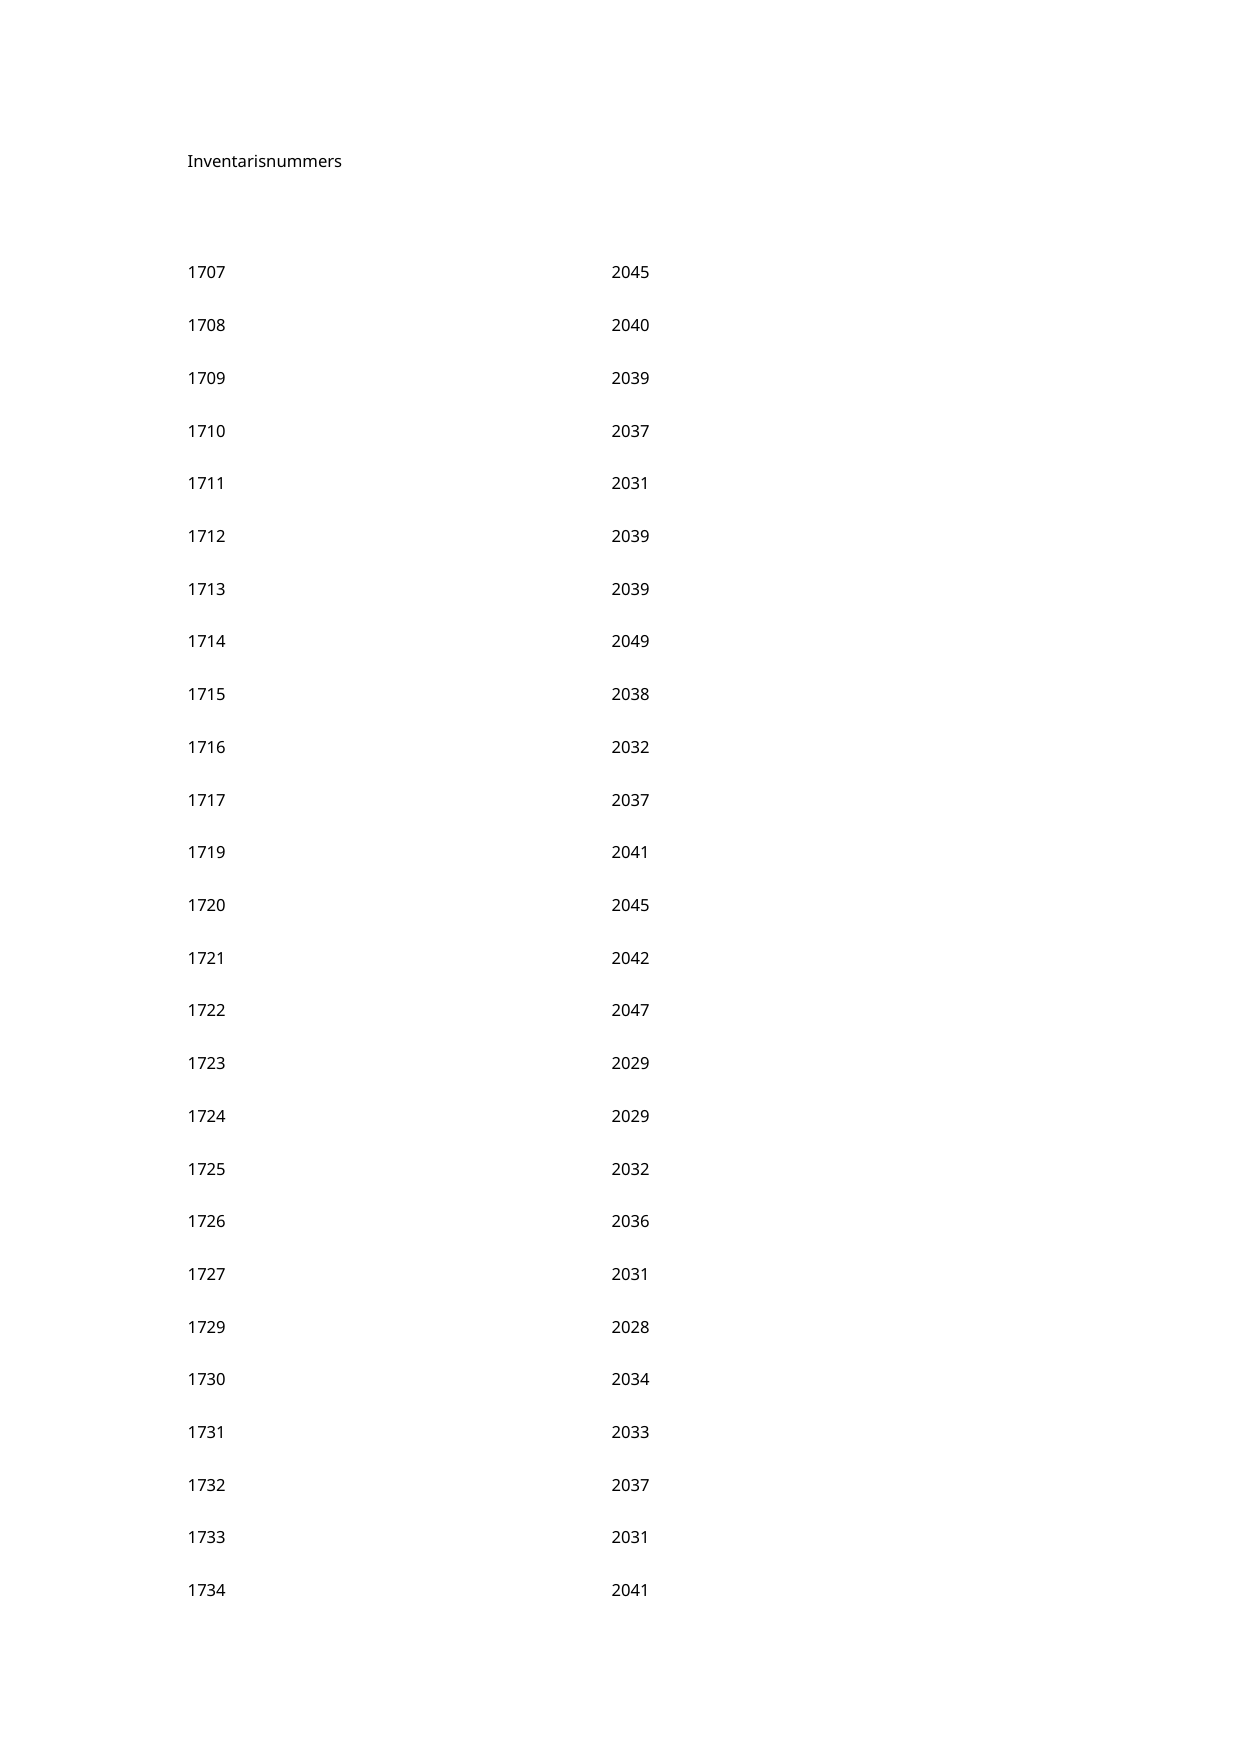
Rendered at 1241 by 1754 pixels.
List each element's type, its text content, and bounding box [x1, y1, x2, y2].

table_cell 2045 [611, 261, 1053, 314]
table_cell 1711 [188, 472, 611, 525]
table_cell 2041 [611, 841, 1053, 894]
table_cell 2037 [611, 788, 1053, 841]
table_header Inventarisnummers [188, 150, 611, 208]
table_cell 2036 [611, 1210, 1053, 1263]
table_cell [188, 209, 611, 261]
table_cell [611, 209, 1053, 261]
table_cell 1727 [188, 1263, 611, 1315]
table_cell 1707 [188, 261, 611, 314]
table_cell 1734 [188, 1579, 611, 1602]
table_cell 2037 [611, 419, 1053, 472]
table_cell 1713 [188, 578, 611, 630]
table_cell 2047 [611, 999, 1053, 1052]
table_cell 2034 [611, 1368, 1053, 1421]
table_cell 1730 [188, 1368, 611, 1421]
table_cell 1726 [188, 1210, 611, 1263]
table_cell 1731 [188, 1421, 611, 1473]
table_cell 1716 [188, 736, 611, 788]
table_cell 2039 [611, 578, 1053, 630]
table_cell 2031 [611, 1263, 1053, 1315]
table_cell 2032 [611, 1157, 1053, 1210]
table_cell 1715 [188, 683, 611, 736]
table_cell 1724 [188, 1105, 611, 1157]
table_cell 1720 [188, 894, 611, 946]
table_cell 1719 [188, 841, 611, 894]
table_cell 1729 [188, 1315, 611, 1368]
table_cell 2038 [611, 683, 1053, 736]
table_cell 1712 [188, 525, 611, 577]
table_cell 1725 [188, 1157, 611, 1210]
table_cell 2033 [611, 1421, 1053, 1473]
table_cell 1717 [188, 788, 611, 841]
table_cell 2040 [611, 314, 1053, 367]
table_cell 2049 [611, 630, 1053, 683]
table_cell 1714 [188, 630, 611, 683]
table_cell 1721 [188, 946, 611, 999]
table_cell 2039 [611, 367, 1053, 419]
table_cell 2029 [611, 1105, 1053, 1157]
table_cell 1708 [188, 314, 611, 367]
table_cell 2042 [611, 946, 1053, 999]
table_cell 2029 [611, 1052, 1053, 1104]
table_cell 2041 [611, 1579, 1053, 1602]
table_cell 2039 [611, 525, 1053, 577]
table_cell 1733 [188, 1526, 611, 1579]
table_cell 1722 [188, 999, 611, 1052]
table_cell 1709 [188, 367, 611, 419]
table_cell 2045 [611, 894, 1053, 946]
table_cell 1710 [188, 419, 611, 472]
table_cell 2028 [611, 1315, 1053, 1368]
table_cell 1732 [188, 1474, 611, 1526]
table_cell 1723 [188, 1052, 611, 1104]
table_header [611, 150, 1053, 208]
table_cell 2031 [611, 1526, 1053, 1579]
table_cell 2032 [611, 736, 1053, 788]
table_cell 2037 [611, 1474, 1053, 1526]
table_cell 2031 [611, 472, 1053, 525]
